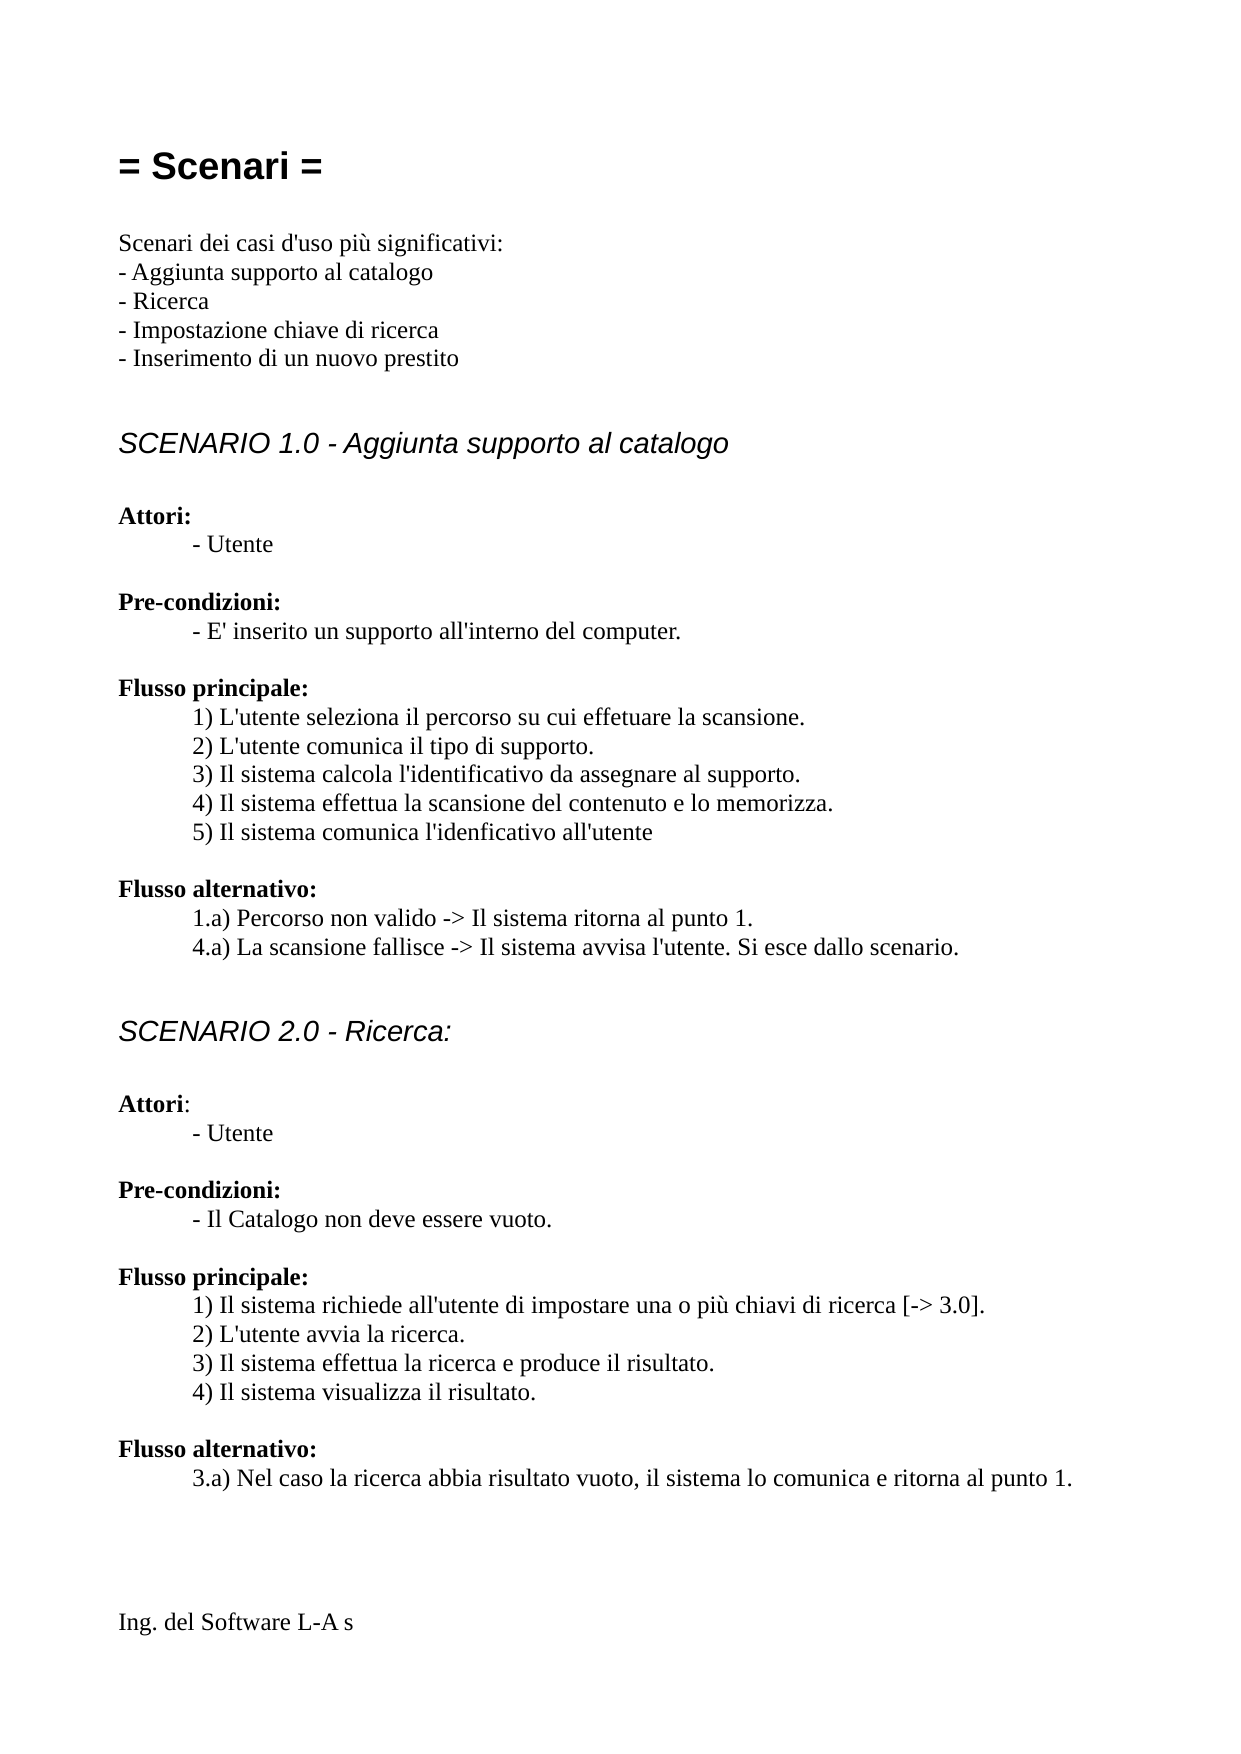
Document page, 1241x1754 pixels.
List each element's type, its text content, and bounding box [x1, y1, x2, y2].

subtitle = Scenari = [118, 143, 1122, 187]
subtitle SCENARIO 2.0 - Ricerca: [118, 1014, 1122, 1048]
text Flusso principale: [118, 1262, 1122, 1291]
text - Aggiunta supporto al catalogo [118, 257, 1122, 286]
text - Ricerca [118, 286, 1122, 315]
text 2) L'utente comunica il tipo di supporto. [192, 731, 1122, 759]
text - Impostazione chiave di ricerca [118, 315, 1122, 343]
text Attori: [118, 501, 1122, 529]
text 4) Il sistema effettua la scansione del contenuto e lo memorizza. [192, 788, 1122, 817]
text 3) Il sistema effettua la ricerca e produce il risultato. [192, 1348, 1122, 1377]
text Flusso principale: [118, 673, 1122, 702]
text - E' inserito un supporto all'interno del computer. [192, 616, 1122, 644]
text 4.a) La scansione fallisce -> Il sistema avvisa l'utente. Si esce dallo scenario. [192, 932, 1122, 961]
text Flusso alternativo: [118, 874, 1122, 903]
text Scenari dei casi d'uso più significativi: [118, 228, 1122, 257]
subtitle SCENARIO 1.0 - Aggiunta supporto al catalogo [118, 426, 1122, 459]
text 3.a) Nel caso la ricerca abbia risultato vuoto, il sistema lo comunica e ritorna al punto 1. [192, 1463, 1122, 1492]
text Pre-condizioni: [118, 587, 1122, 616]
text Pre-condizioni: [118, 1176, 1122, 1204]
text 1) L'utente seleziona il percorso su cui effetuare la scansione. [192, 702, 1122, 731]
text 3) Il sistema calcola l'identificativo da assegnare al supporto. [192, 759, 1122, 788]
text Flusso alternativo: [118, 1434, 1122, 1463]
text 1) Il sistema richiede all'utente di impostare una o più chiavi di ricerca [-> 3.0]. [192, 1291, 1122, 1319]
text 2) L'utente avvia la ricerca. [192, 1319, 1122, 1348]
text Attori: [118, 1089, 1122, 1118]
text 5) Il sistema comunica l'idenficativo all'utente [192, 817, 1122, 846]
text - Utente [192, 529, 1122, 558]
text - Inserimento di un nuovo prestito [118, 343, 1122, 372]
text - Utente [192, 1118, 1122, 1147]
text 4) Il sistema visualizza il risultato. [192, 1377, 1122, 1406]
text 1.a) Percorso non valido -> Il sistema ritorna al punto 1. [192, 903, 1122, 932]
text - Il Catalogo non deve essere vuoto. [192, 1204, 1122, 1233]
